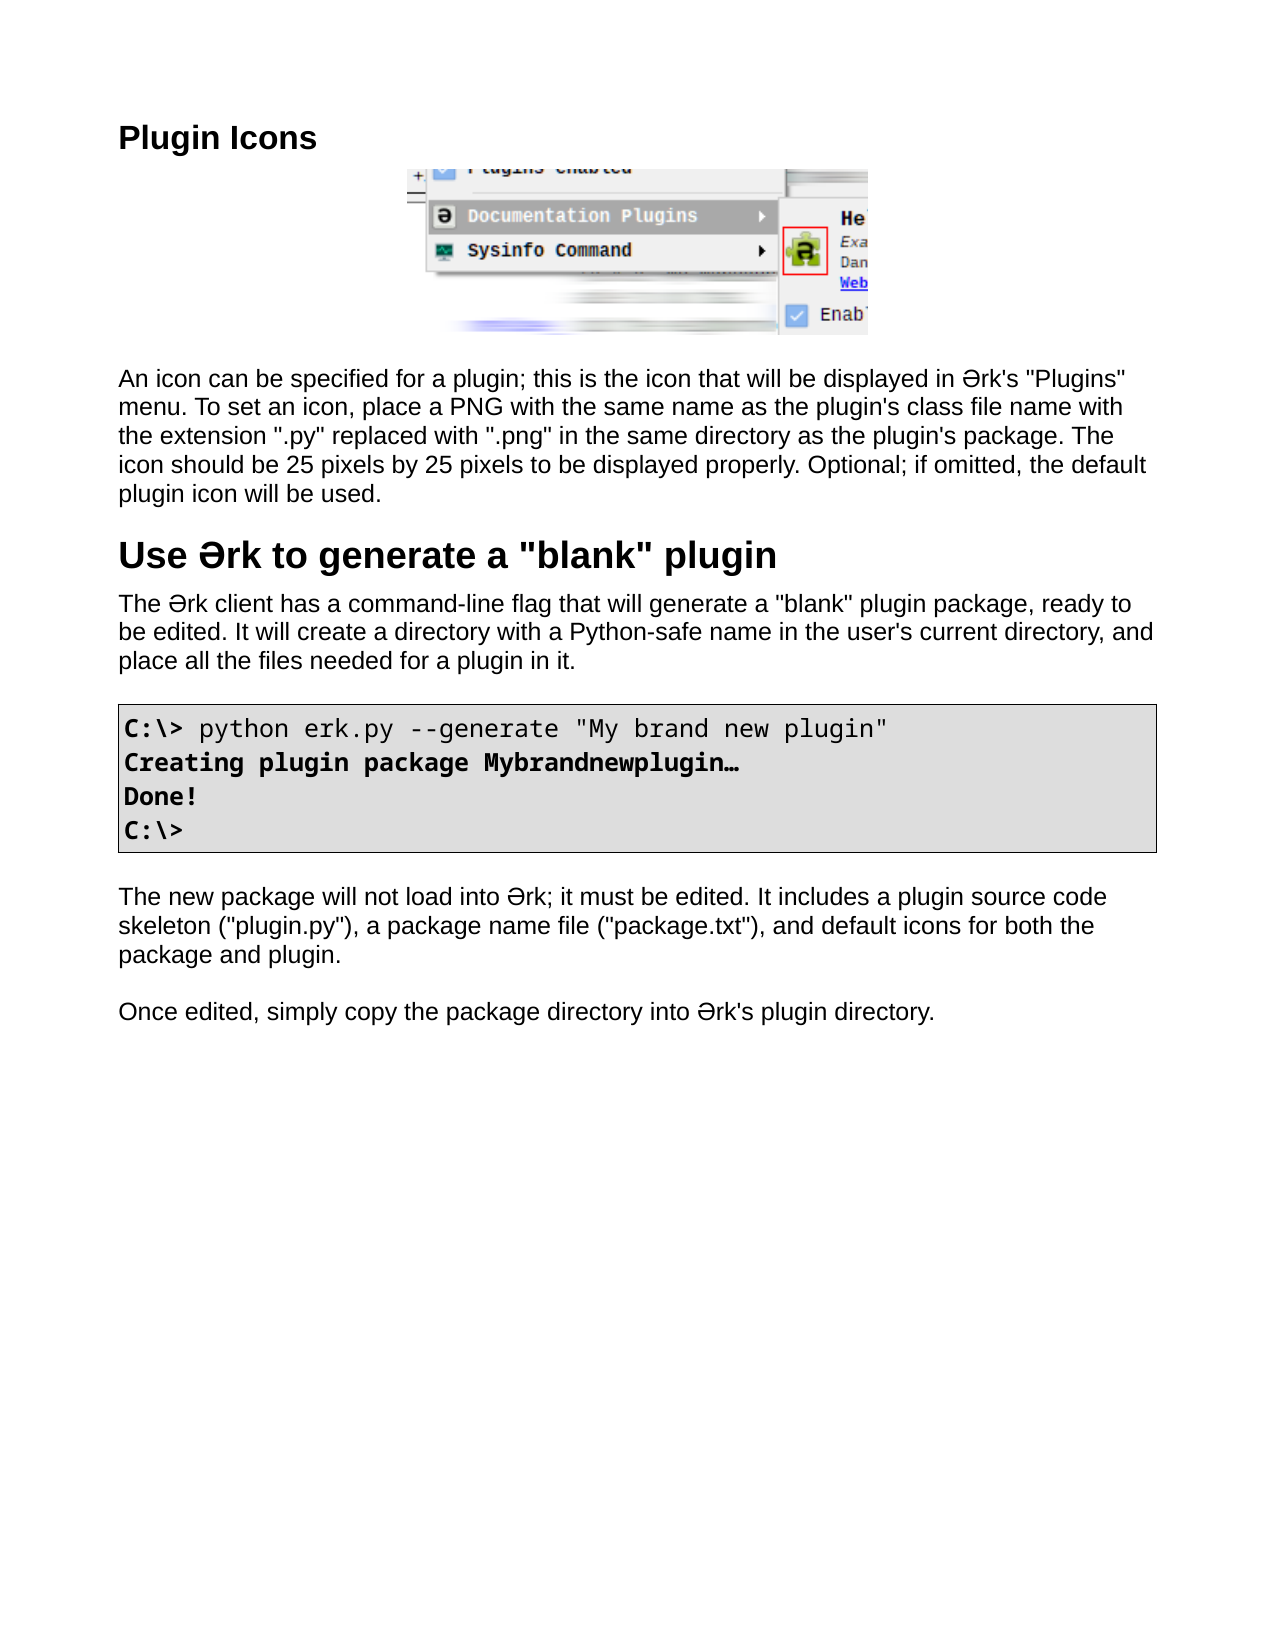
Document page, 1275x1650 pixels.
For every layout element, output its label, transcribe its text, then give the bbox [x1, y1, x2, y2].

text An icon can be specified for a plugin; this is the icon that will be displayed in Ərk's "Plugins" menu. To set an icon, place a PNG with the same name as the plugin's class file name with the extension ".py" replaced with ".png" in the same directory as the plugin's package. The icon should be 25 pixels by 25 pixels to be displayed properly. Optional; if omitted, the default plugin icon will be used. [118, 364, 1157, 507]
text Once edited, simply copy the package directory into Ərk's plugin directory. [118, 997, 1157, 1026]
text The new package will not load into Ərk; it must be edited. It includes a plugin source code skeleton ("plugin.py"), a package name file ("package.txt"), and default icons for both the package and plugin. [118, 882, 1157, 968]
subtitle Use Ərk to generate a "blank" plugin [118, 532, 1157, 576]
text The Ərk client has a command-line flag that will generate a "blank" plugin package, ready to be edited. It will create a directory with a Python-safe name in the user's current directory, and place all the files needed for a plugin in it. [118, 588, 1157, 675]
table_header C:\> python erk.py --generate "My brand new plugin" Creating plugin package Mybrandnewplugin… Done! C:\> [119, 705, 1156, 852]
subtitle Plugin Icons [118, 118, 1157, 157]
picture [407, 169, 868, 335]
